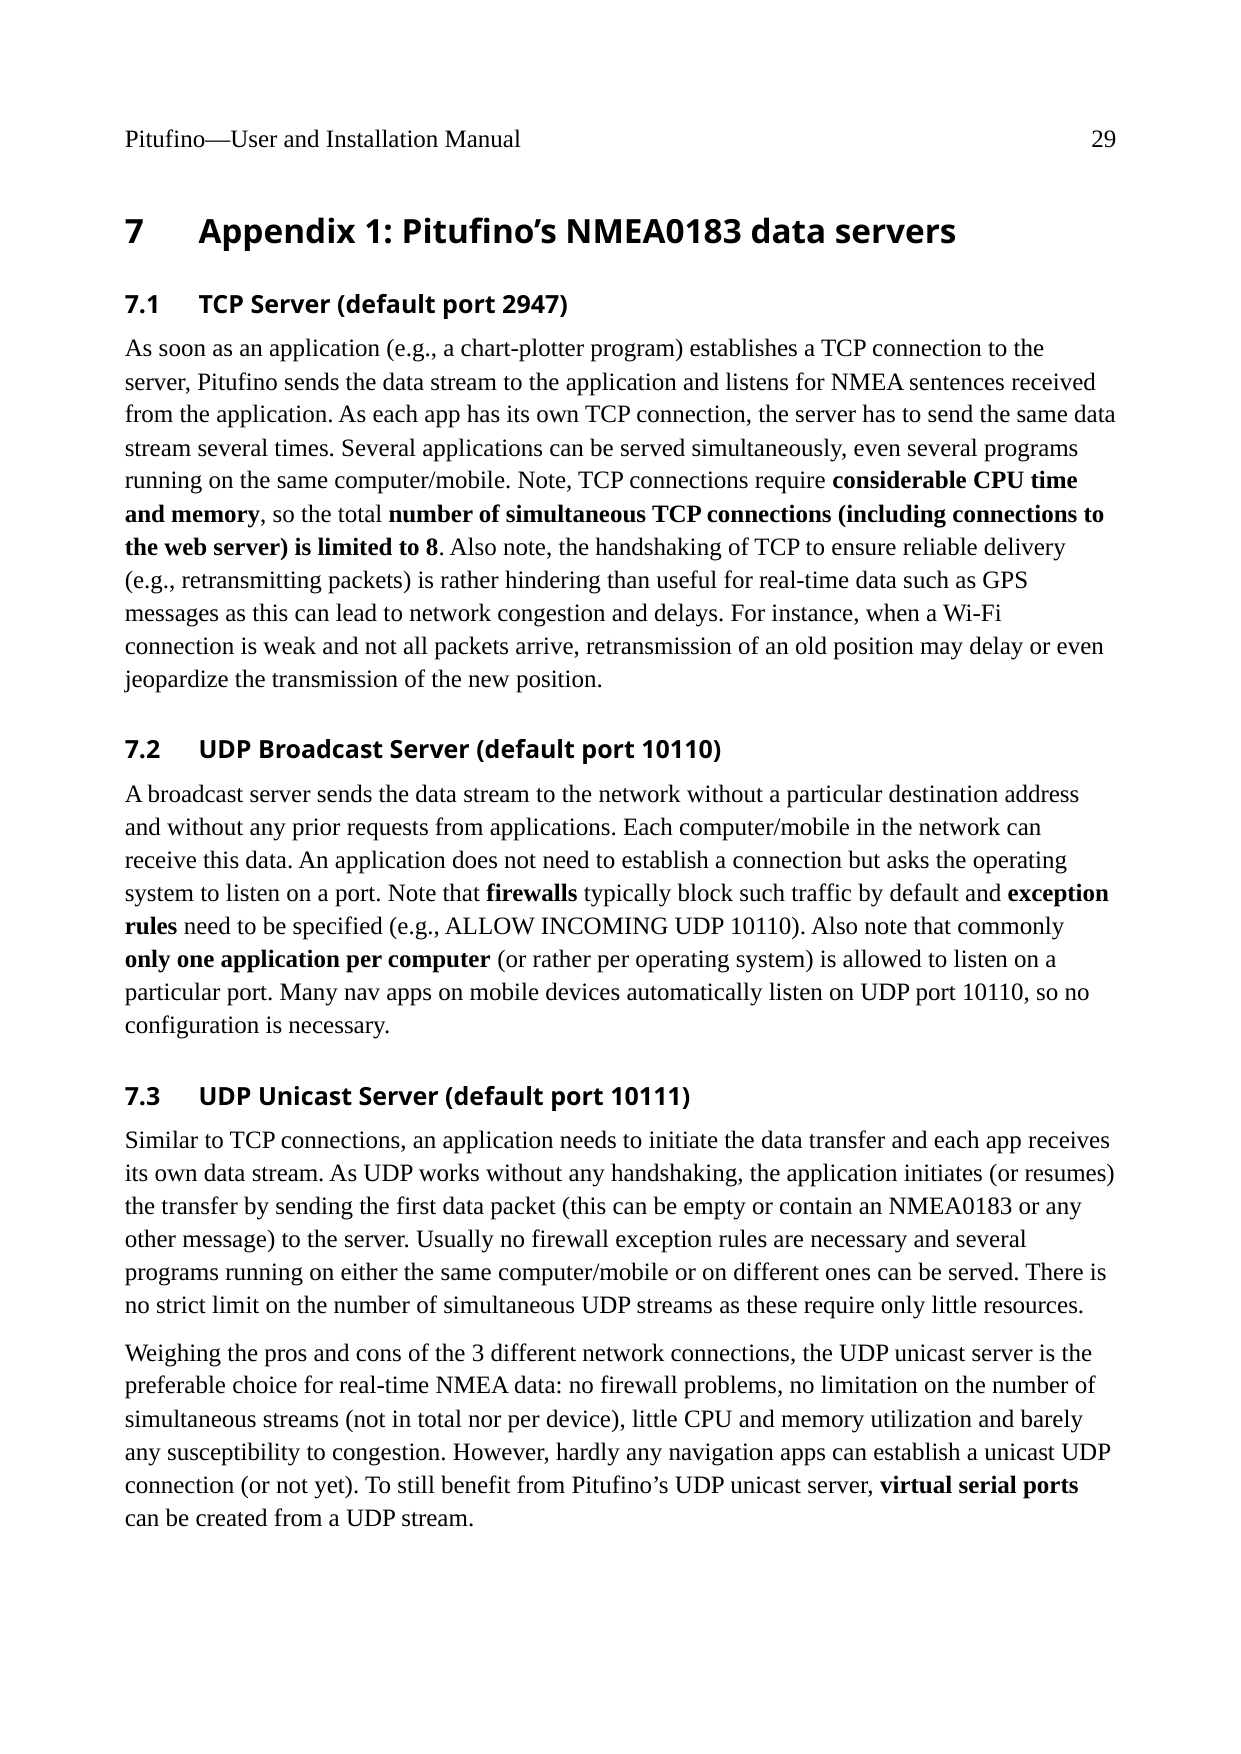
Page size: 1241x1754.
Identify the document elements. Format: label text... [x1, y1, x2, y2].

text A broadcast server sends the data stream to the network without a particular destination address and without any prior requests from applications. Each computer/mobile in the network can receive this data. An application does not need to establish a connection but asks the operating system to listen on a port. Note that firewalls typically block such traffic by default and exception rules need to be specified (e.g., ALLOW INCOMING UDP 10110). Also note that commonly only one application per computer (or rather per operating system) is allowed to listen on a particular port. Many nav apps on mobile devices automatically listen on UDP port 10110, so no configuration is necessary. [124, 779, 1116, 1039]
text As soon as an application (e.g., a chart-plotter program) establishes a TCP connection to the server, Pitufino sends the data stream to the application and listens for NMEA sentences received from the application. As each app has its own TCP connection, the server has to send the same data stream several times. Several applications can be served simultaneously, even several programs running on the same computer/mobile. Note, TCP connections require considerable CPU time and memory, so the total number of simultaneous TCP connections (including connections to the web server) is limited to 8. Also note, the handshaking of TCP to ensure reliable delivery (e.g., retransmitting packets) is rather hindering than useful for real-time data such as GPS messages as this can lead to network congestion and delays. For instance, when a Wi-Fi connection is weak and not all packets arrive, retransmission of an old position may delay or even jeopardize the transmission of the new position. [124, 333, 1116, 692]
subtitle Appendix 1: Pitufino’s NMEA0183 data servers [124, 208, 1116, 254]
text Weighing the pros and cons of the 3 different network connections, the UDP unicast server is the preferable choice for real-time NMEA data: no firewall problems, no limitation on the number of simultaneous streams (not in total nor per device), little CPU and memory utilization and barely any susceptibility to congestion. However, hardly any navigation apps can establish a unicast UDP connection (or not yet). To still benefit from Pitufino’s UDP unicast server, virtual serial ports can be created from a UDP stream. [124, 1338, 1116, 1531]
subtitle UDP Broadcast Server (default port 10110) [124, 732, 1116, 766]
text Similar to TCP connections, an application needs to initiate the data transfer and each app receives its own data stream. As UDP works without any handshaking, the application initiates (or resumes) the transfer by sending the first data packet (this can be empty or contain an NMEA0183 or any other message) to the server. Usually no firewall exception rules are necessary and several programs running on either the same computer/mobile or on different ones can be served. There is no strict limit on the number of simultaneous UDP streams as these require only little resources. [124, 1125, 1116, 1319]
subtitle UDP Unicast Server (default port 10111) [124, 1078, 1116, 1112]
subtitle TCP Server (default port 2947) [124, 287, 1116, 321]
